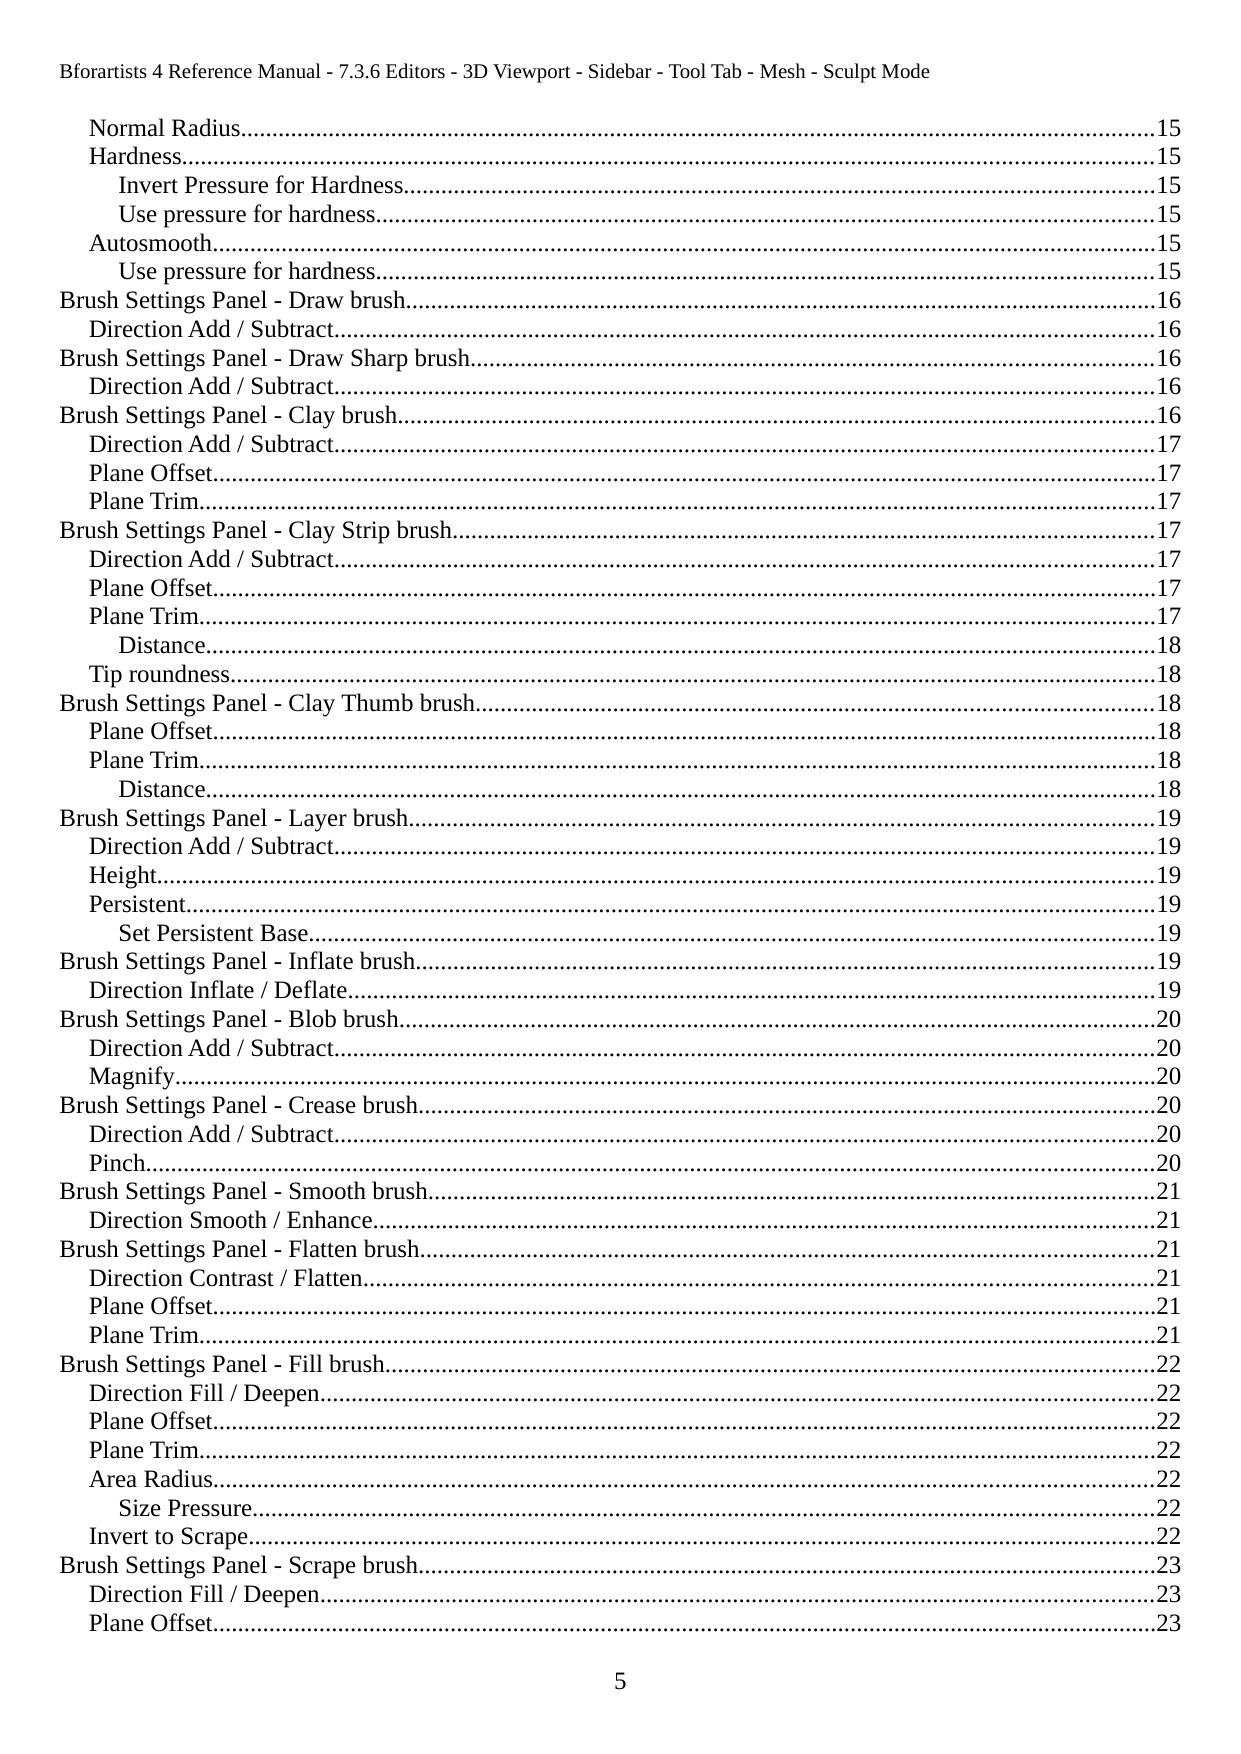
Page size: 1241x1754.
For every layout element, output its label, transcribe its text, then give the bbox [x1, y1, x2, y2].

text Direction Fill / Deepen 22 [88, 1378, 1181, 1406]
text Direction Add / Subtract 19 [88, 831, 1181, 860]
text Direction Smooth / Enhance 21 [88, 1205, 1181, 1234]
text Brush Settings Panel - Draw brush 16 [59, 285, 1181, 314]
text Plane Offset 17 [88, 573, 1181, 601]
text Size Pressure 22 [118, 1493, 1181, 1521]
text Brush Settings Panel - Scrape brush 23 [59, 1550, 1181, 1579]
text Direction Add / Subtract 20 [88, 1033, 1181, 1061]
text Use pressure for hardness 15 [118, 256, 1181, 285]
text Height 19 [88, 860, 1181, 889]
text Hardness 15 [88, 141, 1181, 170]
text Plane Offset 18 [88, 716, 1181, 745]
text Brush Settings Panel - Clay Thumb brush 18 [59, 688, 1181, 716]
text Direction Add / Subtract 20 [88, 1119, 1181, 1148]
text Plane Offset 22 [88, 1406, 1181, 1435]
text Use pressure for hardness 15 [118, 199, 1181, 228]
text Plane Trim 21 [88, 1320, 1181, 1349]
text Brush Settings Panel - Crease brush 20 [59, 1090, 1181, 1119]
text Plane Trim 17 [88, 486, 1181, 515]
text Invert Pressure for Hardness 15 [118, 170, 1181, 199]
text Plane Trim 22 [88, 1435, 1181, 1464]
text Brush Settings Panel - Blob brush 20 [59, 1004, 1181, 1033]
text Brush Settings Panel - Clay brush 16 [59, 400, 1181, 429]
text Distance 18 [118, 630, 1181, 659]
text Direction Fill / Deepen 23 [88, 1579, 1181, 1608]
text Plane Trim 18 [88, 745, 1181, 774]
text Direction Add / Subtract 16 [88, 314, 1181, 343]
text Invert to Scrape 22 [88, 1521, 1181, 1550]
text Direction Add / Subtract 17 [88, 544, 1181, 573]
text Brush Settings Panel - Layer brush 19 [59, 803, 1181, 831]
text Brush Settings Panel - Smooth brush 21 [59, 1176, 1181, 1205]
text Plane Offset 21 [88, 1291, 1181, 1320]
text Direction Inflate / Deflate 19 [88, 975, 1181, 1004]
text Brush Settings Panel - Inflate brush 19 [59, 946, 1181, 975]
text Brush Settings Panel - Draw Sharp brush 16 [59, 343, 1181, 371]
text Plane Offset 17 [88, 458, 1181, 486]
text Brush Settings Panel - Flatten brush 21 [59, 1234, 1181, 1263]
text Brush Settings Panel - Clay Strip brush 17 [59, 515, 1181, 544]
text Plane Trim 17 [88, 601, 1181, 630]
text Pinch 20 [88, 1148, 1181, 1176]
text Plane Offset 23 [88, 1608, 1181, 1636]
text Normal Radius 15 [88, 113, 1181, 141]
text Persistent 19 [88, 889, 1181, 918]
text Direction Contrast / Flatten 21 [88, 1263, 1181, 1291]
text Autosmooth 15 [88, 228, 1181, 256]
text Direction Add / Subtract 17 [88, 429, 1181, 458]
text Set Persistent Base 19 [118, 918, 1181, 946]
text Distance 18 [118, 774, 1181, 803]
text Magnify 20 [88, 1061, 1181, 1090]
text Brush Settings Panel - Fill brush 22 [59, 1349, 1181, 1378]
text Tip roundness 18 [88, 659, 1181, 688]
text Area Radius 22 [88, 1464, 1181, 1493]
text Direction Add / Subtract 16 [88, 371, 1181, 400]
